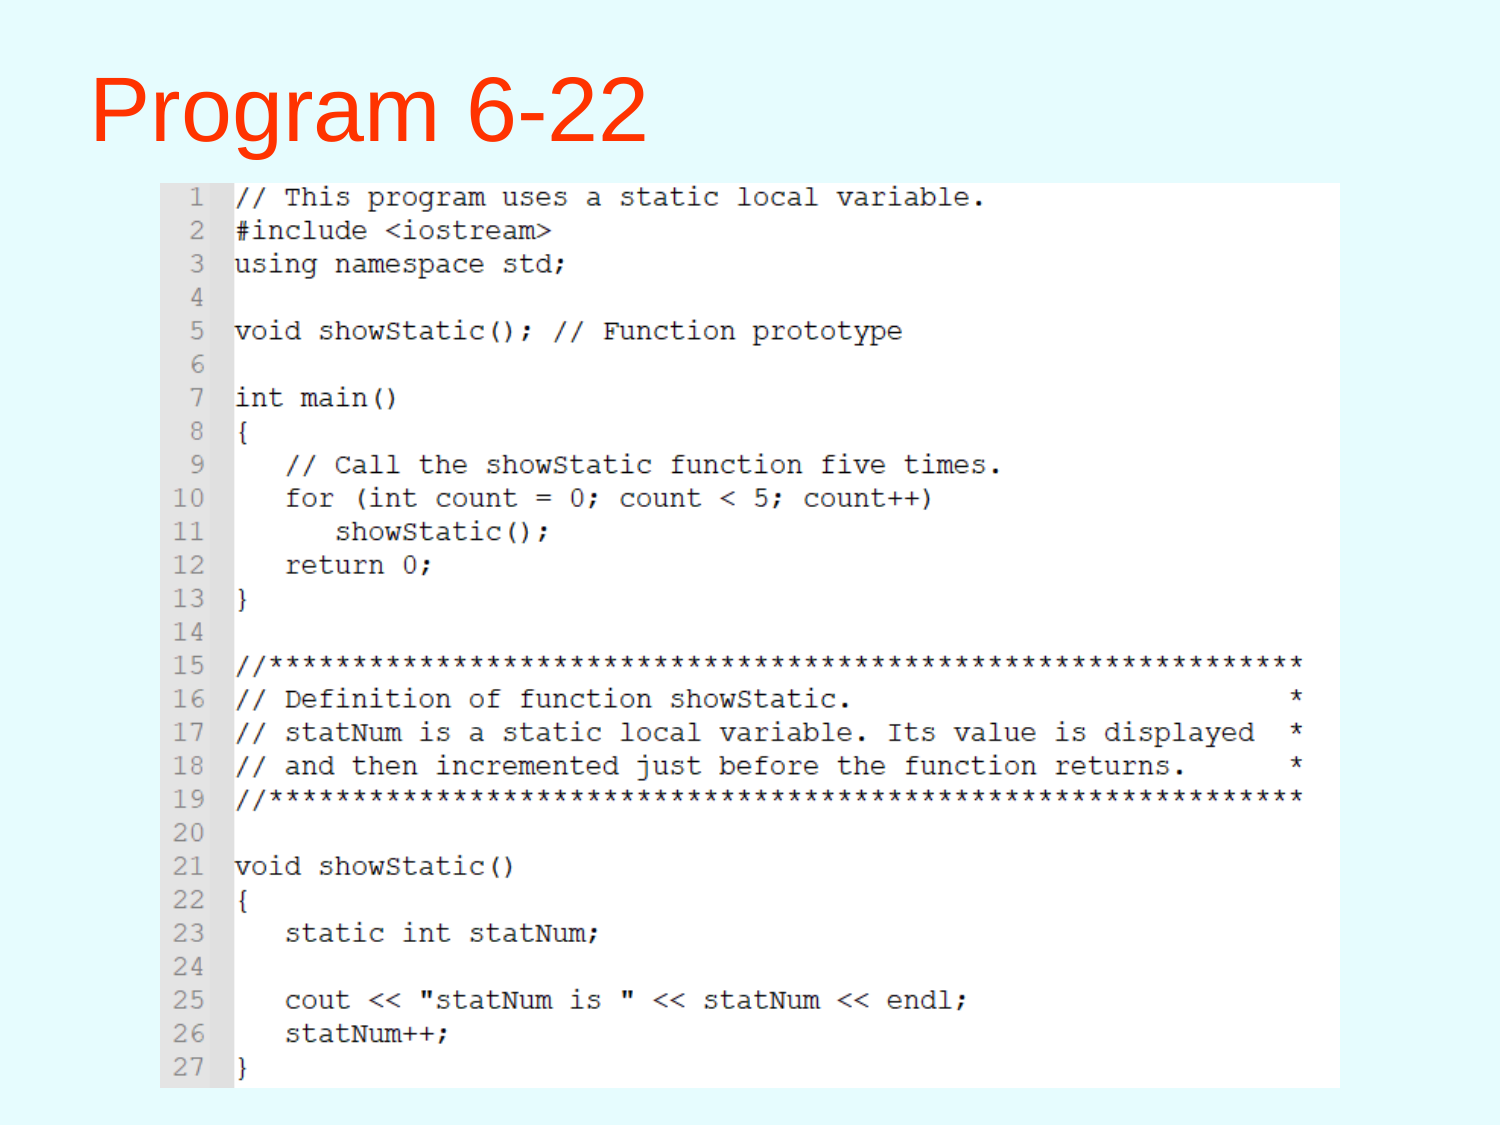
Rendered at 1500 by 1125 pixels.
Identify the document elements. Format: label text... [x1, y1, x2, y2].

title Program 6-22 [75, 42, 1423, 168]
picture [160, 183, 1340, 1088]
